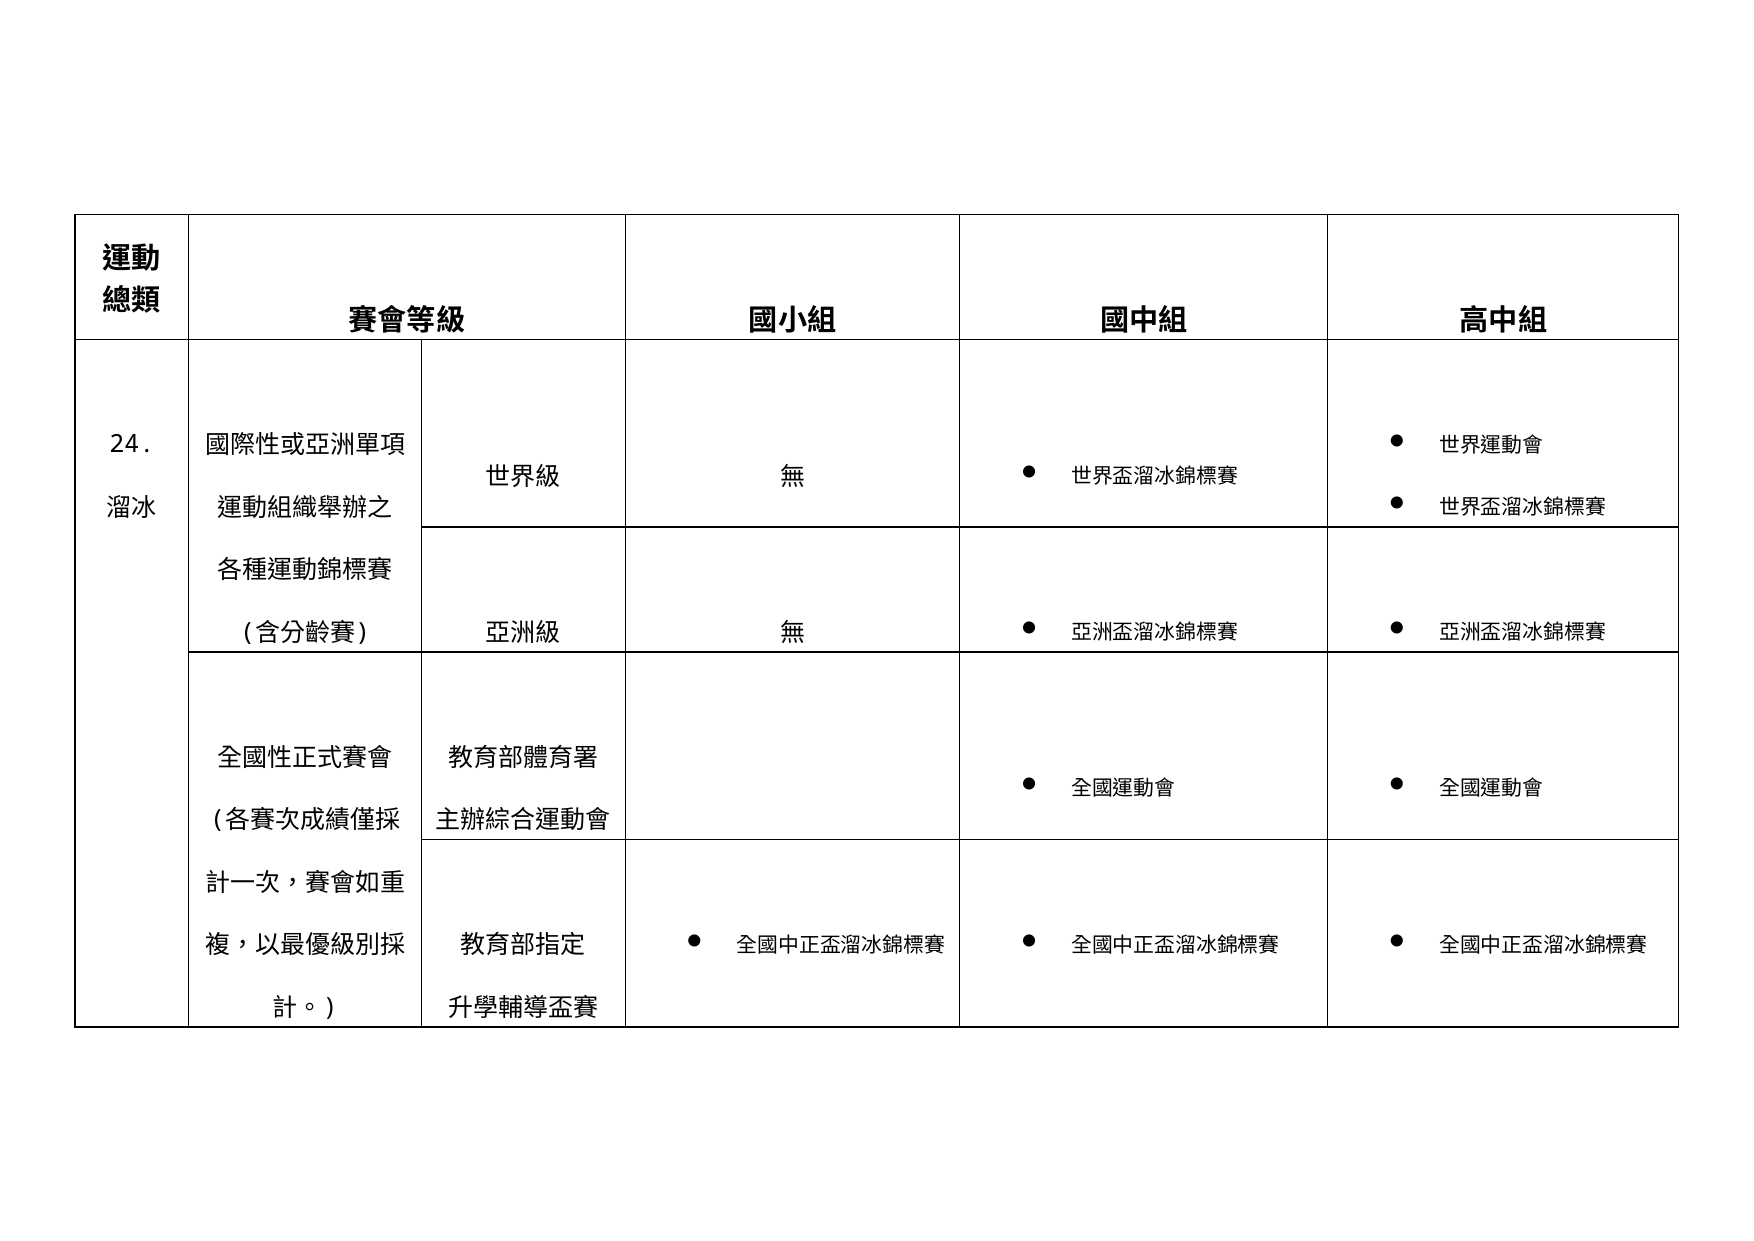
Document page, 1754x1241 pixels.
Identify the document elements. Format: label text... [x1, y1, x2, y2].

table_cell 全國中正盃溜冰錦標賽 [626, 840, 959, 1026]
table_cell 無 [626, 528, 959, 651]
table_cell 全國運動會 [1328, 653, 1678, 839]
table_header 國中組 [960, 215, 1327, 339]
table_cell 教育部指定 升學輔導盃賽 [422, 840, 625, 1026]
table_cell 世界級 [422, 340, 625, 526]
table_cell [626, 653, 959, 839]
table_cell 世界運動會 世界盃溜冰錦標賽 [1328, 340, 1678, 526]
table_cell 全國中正盃溜冰錦標賽 [1328, 840, 1678, 1026]
table_header 高中組 [1328, 215, 1678, 339]
table_cell 全國中正盃溜冰錦標賽 [960, 840, 1327, 1026]
table_cell 國際性或亞洲單項運動組織舉辦之 各種運動錦標賽 (含分齡賽) [189, 340, 421, 651]
table_cell 亞洲級 [422, 528, 625, 651]
table_cell 教育部體育署 主辦綜合運動會 [422, 653, 625, 839]
table_cell 24. 溜冰 [76, 340, 188, 1026]
table_cell 世界盃溜冰錦標賽 [960, 340, 1327, 526]
table_header 賽會等級 [189, 215, 625, 339]
table_cell 亞洲盃溜冰錦標賽 [1328, 528, 1678, 651]
table_cell 全國性正式賽會 (各賽次成績僅採計一次，賽會如重複，以最優級別採計。) [189, 653, 421, 1026]
table_header 國小組 [626, 215, 959, 339]
table_cell 無 [626, 340, 959, 526]
table_header 運動 總類 [76, 215, 188, 339]
table_cell 亞洲盃溜冰錦標賽 [960, 528, 1327, 651]
table_cell 全國運動會 [960, 653, 1327, 839]
